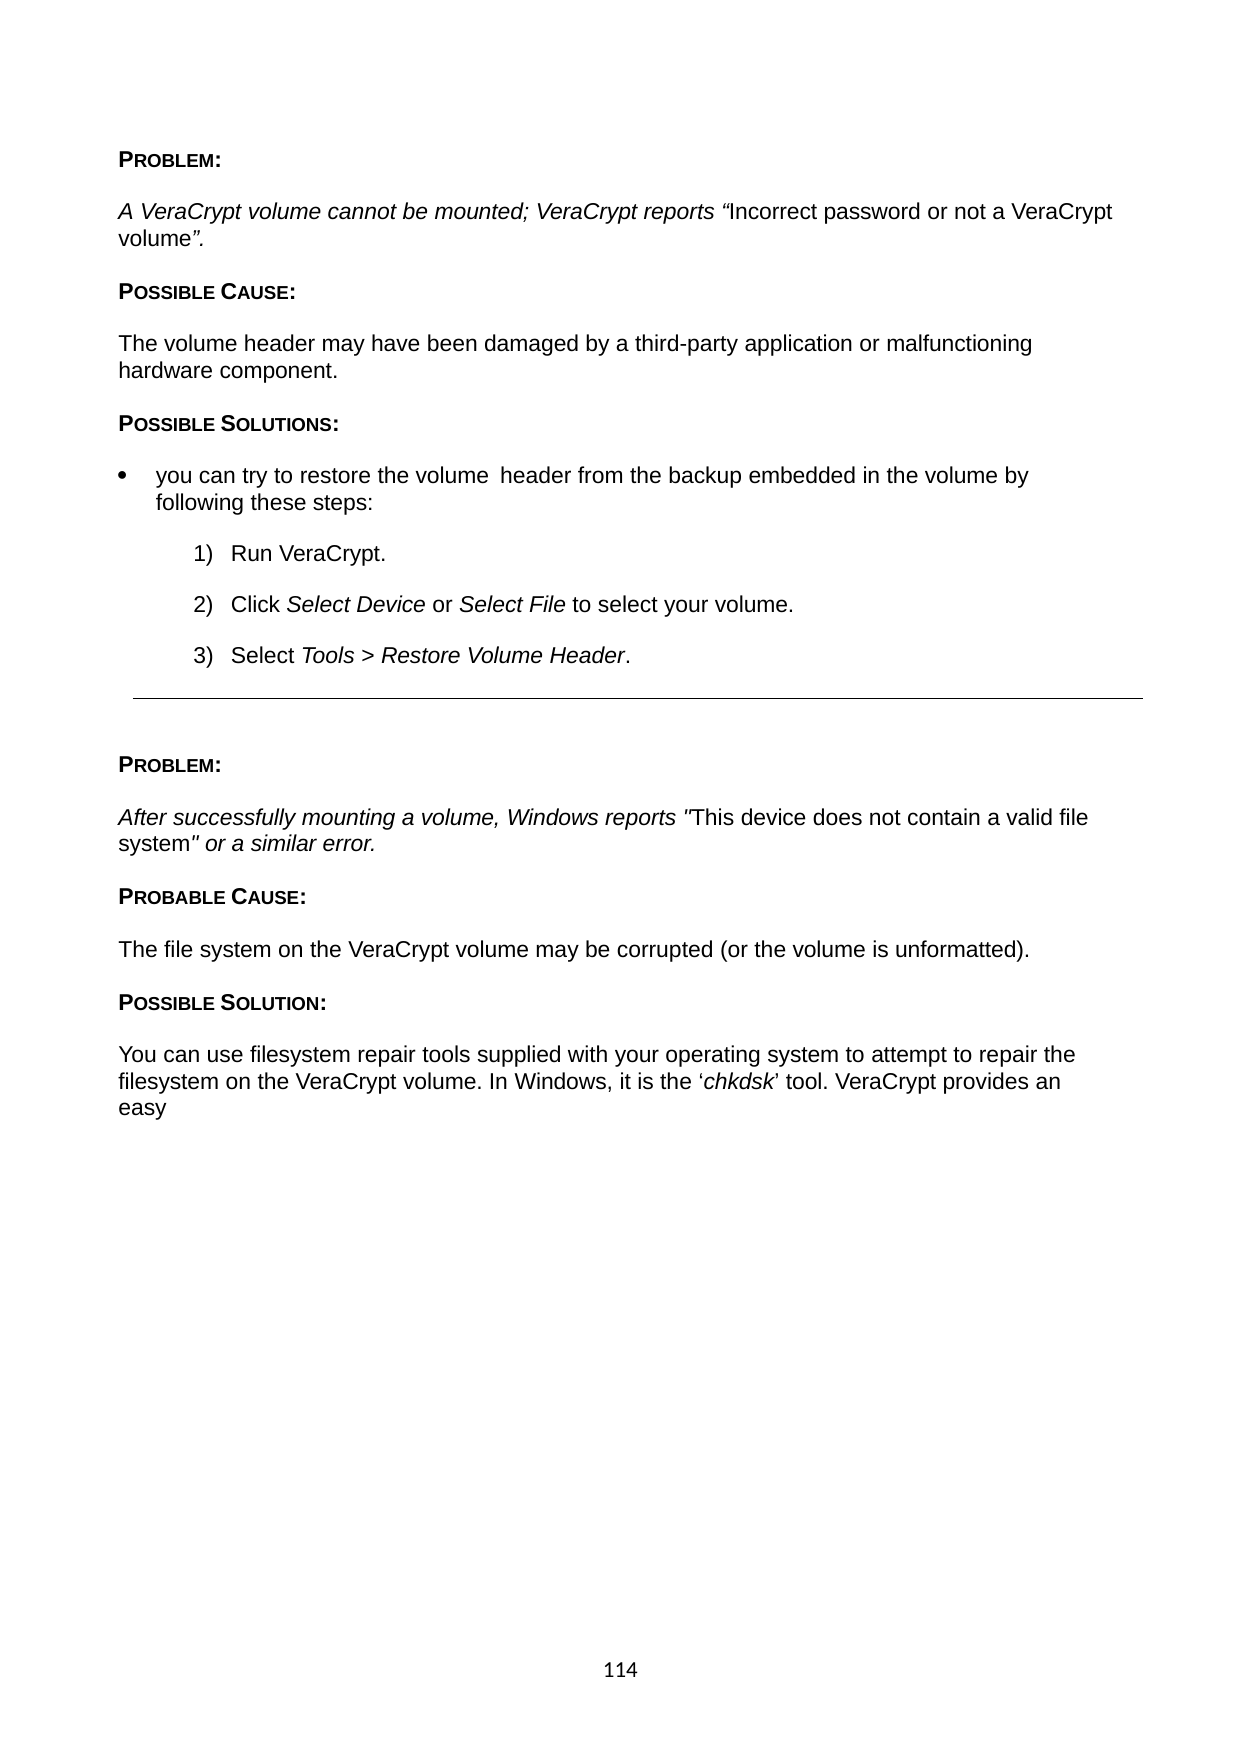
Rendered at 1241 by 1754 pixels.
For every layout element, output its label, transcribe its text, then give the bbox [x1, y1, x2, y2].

text A VeraCrypt volume cannot be mounted; VeraCrypt reports “Incorrect password or not a VeraCrypt volume”. [118, 198, 1113, 251]
list Run VeraCrypt. [193, 540, 1138, 566]
text POSSIBLE SOLUTION: [118, 989, 1138, 1015]
text PROBLEM: [118, 146, 1138, 172]
text After successfully mounting a volume, Windows reports "This device does not contain a valid file system" or a similar error. [118, 804, 1113, 857]
text POSSIBLE CAUSE: [118, 278, 1138, 304]
list you can try to restore the volume header from the backup embedded in the volume by following these steps: [118, 462, 1064, 515]
list Click Select Device or Select File to select your volume. [193, 591, 1138, 617]
text The volume header may have been damaged by a third-party application or malfunctioning hardware component. [118, 330, 1102, 383]
text You can use filesystem repair tools supplied with your operating system to attempt to repair the filesystem on the VeraCrypt volume. In Windows, it is the ‘chkdsk’ tool. VeraCrypt provides an easy [118, 1041, 1112, 1120]
text The file system on the VeraCrypt volume may be corrupted (or the volume is unformatted). [118, 936, 1138, 962]
text PROBABLE CAUSE: [118, 883, 1138, 909]
list Select Tools > Restore Volume Header. [193, 642, 1138, 669]
text PROBLEM: [118, 751, 1138, 778]
text POSSIBLE SOLUTIONS: [118, 409, 1138, 436]
